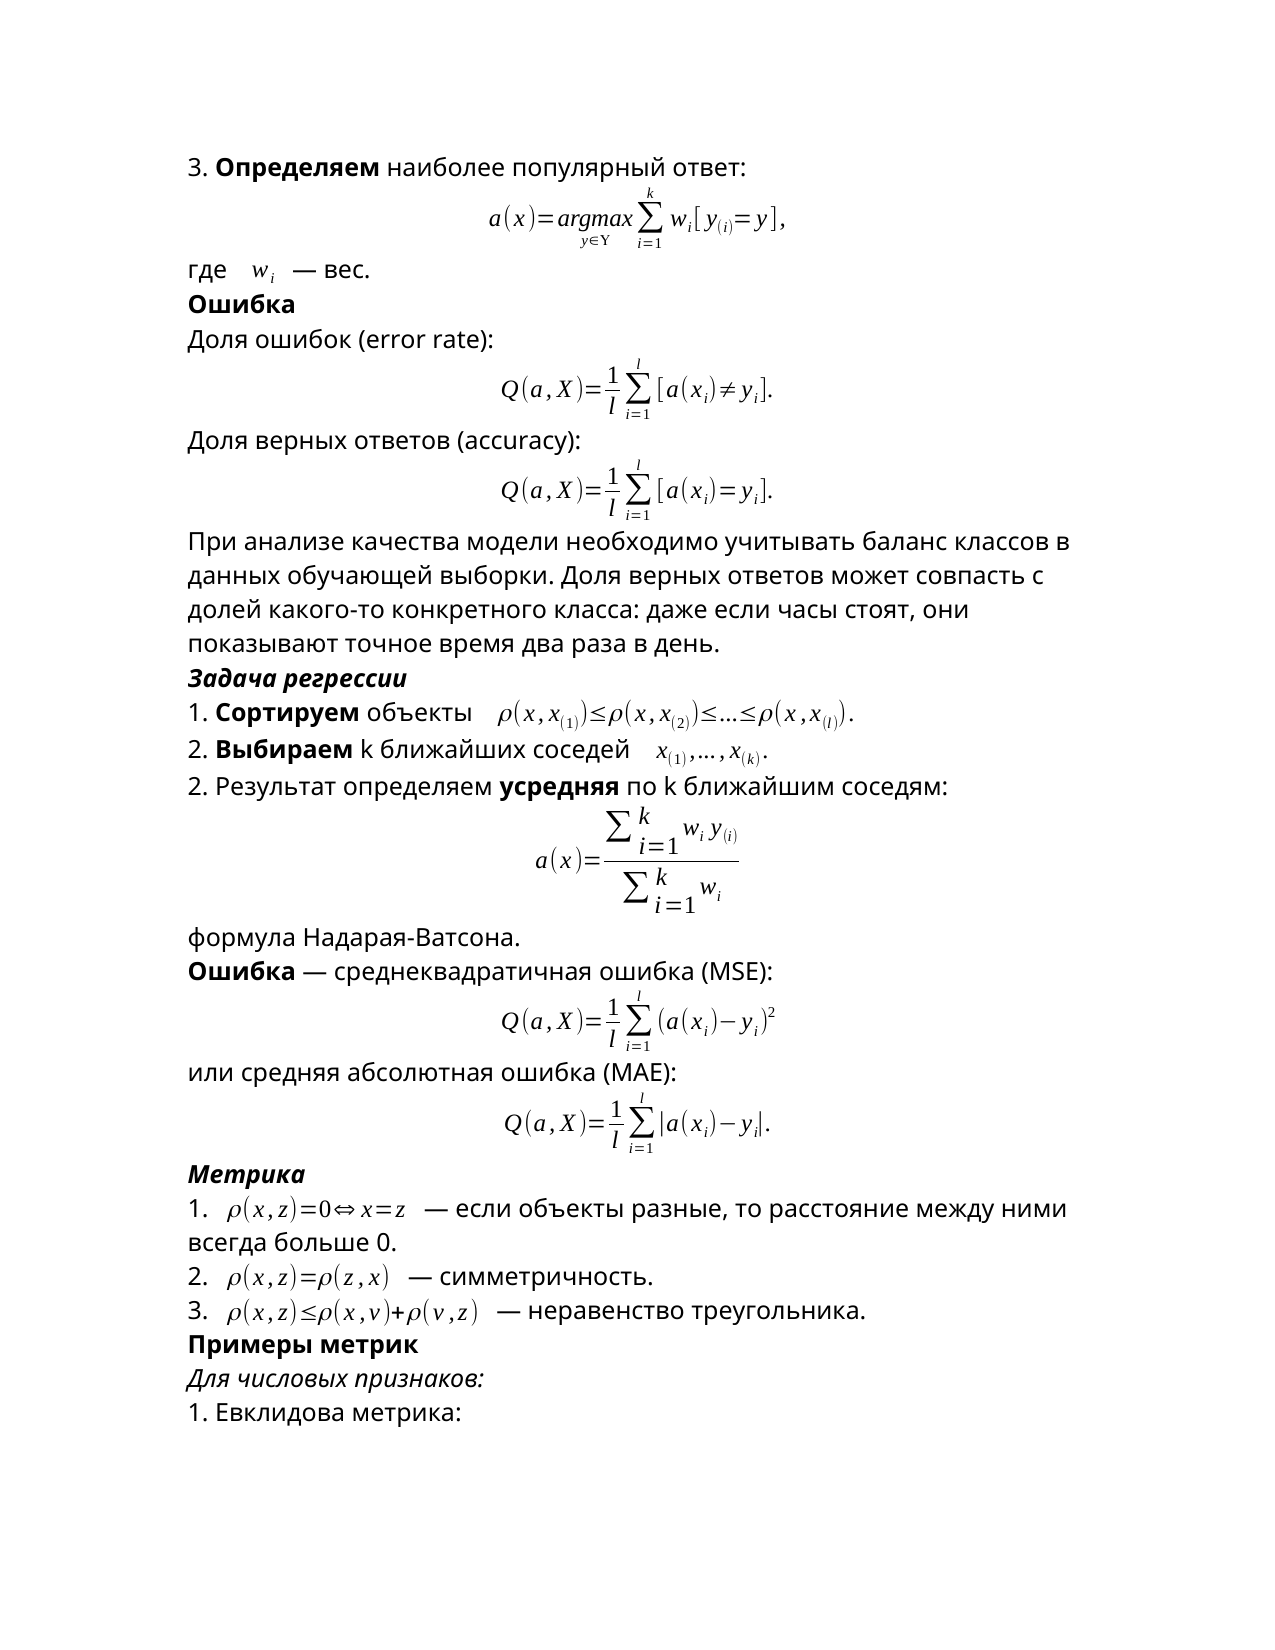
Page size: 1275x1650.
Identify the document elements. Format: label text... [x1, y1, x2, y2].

text или средняя абсолютная ошибка (MAE): [187, 1055, 1087, 1089]
text 2. Результат определяем усредняя по k ближайшим соседям: [187, 769, 1087, 803]
subtitle Метрика [187, 1156, 1087, 1190]
text Ошибка — среднеквадратичная ошибка (MSE): [187, 954, 1087, 988]
text Доля ошибок (error rate): [187, 321, 1087, 355]
text Ошибка [187, 287, 1087, 321]
text При анализе качества модели необходимо учитывать баланс классов в данных обучающей выборки. Доля верных ответов может совпасть с долей какого-то конкретного класса: даже если часы стоят, они показывают точное время два раза в день. [187, 524, 1087, 660]
text 2. Выбираем k ближайших соседей [187, 732, 1087, 769]
text 3.— неравенство треугольника. [187, 1293, 1087, 1327]
text Примеры метрик [187, 1327, 1087, 1361]
text где — вес. [187, 251, 1087, 287]
text Доля верных ответов (accuracy): [187, 423, 1087, 457]
subtitle Задача регрессии [187, 660, 1087, 694]
text 3. Определяем наиболее популярный ответ: [187, 150, 1087, 184]
text 1. Евклидова метрика: [187, 1395, 1087, 1429]
text формула Надарая-Ватсона. [187, 919, 1087, 954]
text Для числовых признаков: [187, 1361, 1087, 1395]
text 2.— симметричность. [187, 1258, 1087, 1293]
text 1.— если объекты разные, то расстояние между ними всегда больше 0. [187, 1190, 1087, 1258]
text 1. Сортируем объекты [187, 694, 1087, 732]
